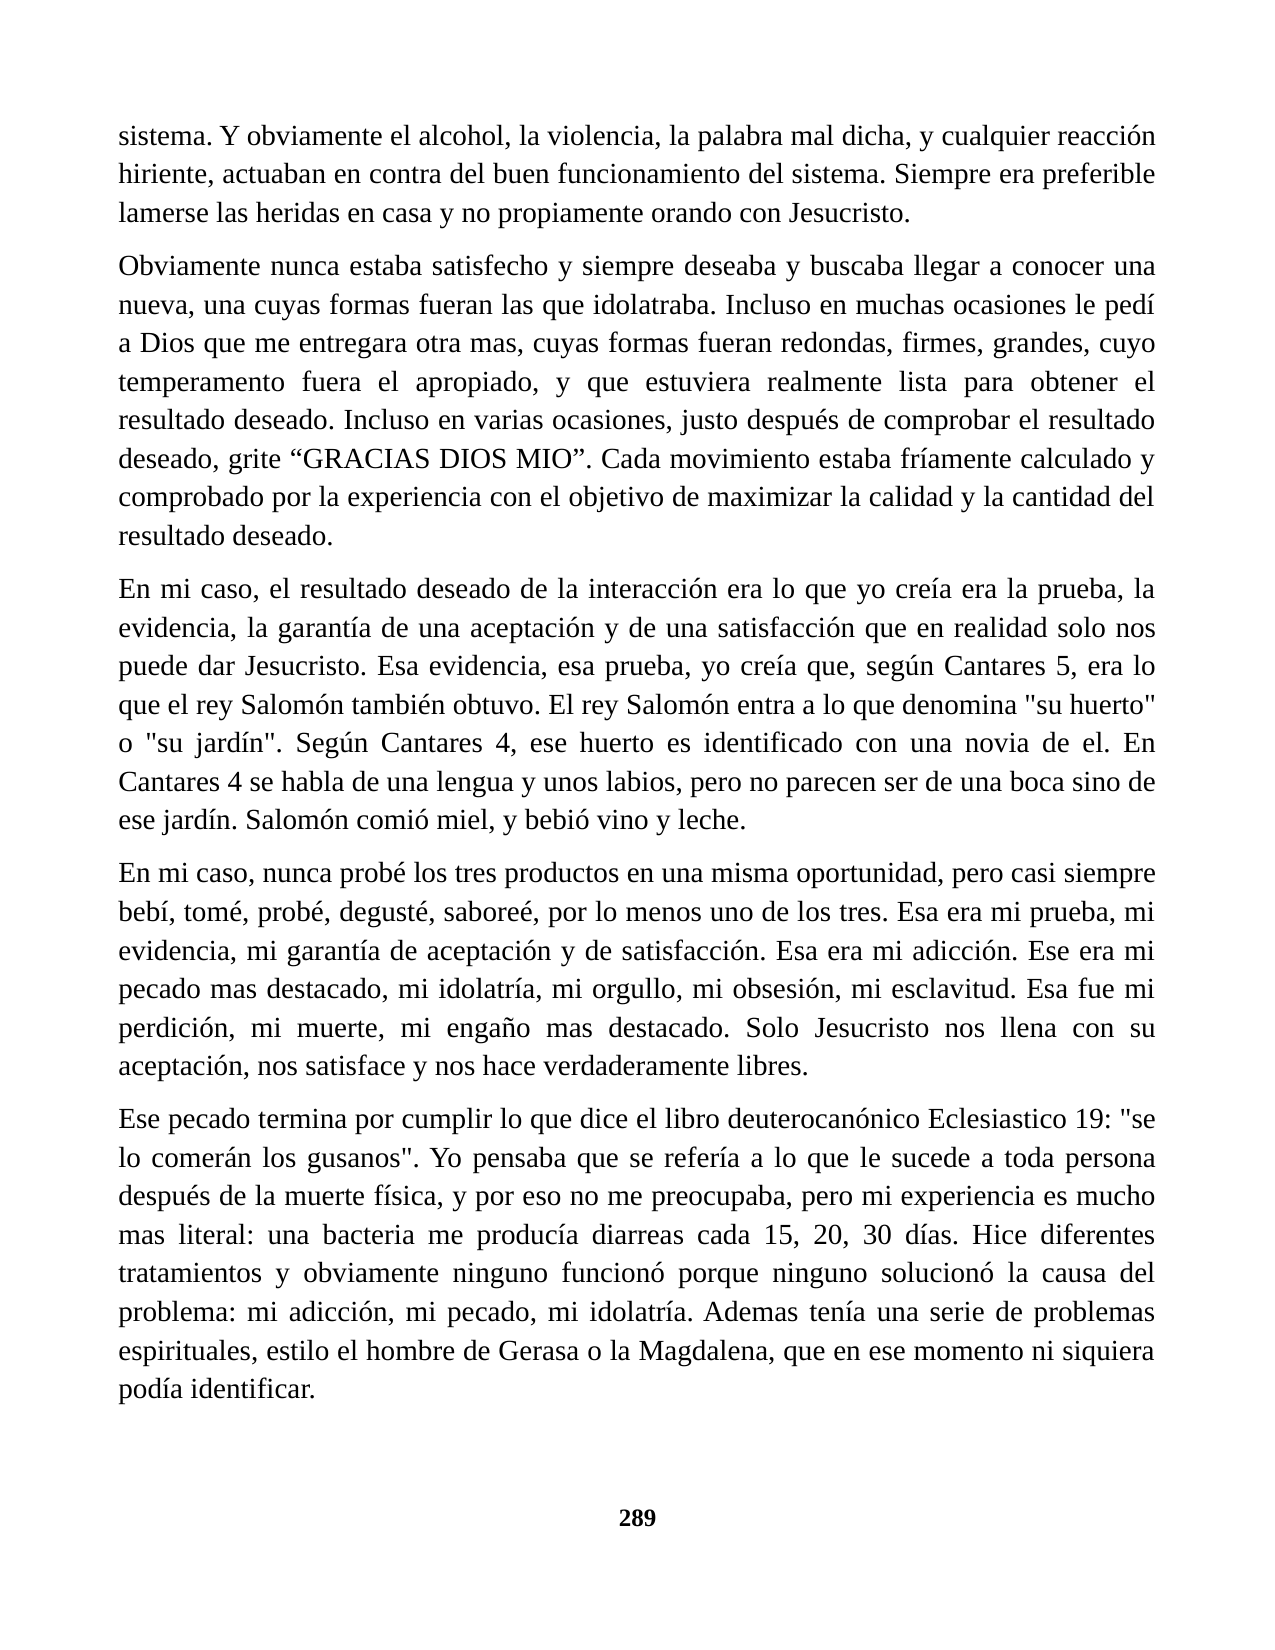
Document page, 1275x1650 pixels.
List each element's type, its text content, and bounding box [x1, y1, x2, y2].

text sistema. Y obviamente el alcohol, la violencia, la palabra mal dicha, y cualquier reacción hiriente, actuaban en contra del buen funcionamiento del sistema. Siempre era preferible lamerse las heridas en casa y no propiamente orando con Jesucristo. [118, 118, 1157, 229]
text En mi caso, el resultado deseado de la interacción era lo que yo creía era la prueba, la evidencia, la garantía de una aceptación y de una satisfacción que en realidad solo nos puede dar Jesucristo. Esa evidencia, esa prueba, yo creía que, según Cantares 5, era lo que el rey Salomón también obtuvo. El rey Salomón entra a lo que denomina "su huerto" o "su jardín". Según Cantares 4, ese huerto es identificado con una novia de el. En Cantares 4 se habla de una lengua y unos labios, pero no parecen ser de una boca sino de ese jardín. Salomón comió miel, y bebió vino y leche. [118, 571, 1157, 836]
text En mi caso, nunca probé los tres productos en una misma oportunidad, pero casi siempre bebí, tomé, probé, degusté, saboreé, por lo menos uno de los tres. Esa era mi prueba, mi evidencia, mi garantía de aceptación y de satisfacción. Esa era mi adicción. Ese era mi pecado mas destacado, mi idolatría, mi orgullo, mi obsesión, mi esclavitud. Esa fue mi perdición, mi muerte, mi engaño mas destacado. Solo Jesucristo nos llena con su aceptación, nos satisface y nos hace verdaderamente libres. [118, 856, 1157, 1082]
text Ese pecado termina por cumplir lo que dice el libro deuterocanónico Eclesiastico 19: "se lo comerán los gusanos". Yo pensaba que se refería a lo que le sucede a toda persona después de la muerte física, y por eso no me preocupaba, pero mi experiencia es mucho mas literal: una bacteria me producía diarreas cada 15, 20, 30 días. Hice diferentes tratamientos y obviamente ninguno funcionó porque ninguno solucionó la causa del problema: mi adicción, mi pecado, mi idolatría. Ademas tenía una serie de problemas espirituales, estilo el hombre de Gerasa o la Magdalena, que en ese momento ni siquiera podía identificar. [118, 1101, 1157, 1405]
text Obviamente nunca estaba satisfecho y siempre deseaba y buscaba llegar a conocer una nueva, una cuyas formas fueran las que idolatraba. Incluso en muchas ocasiones le pedí a Dios que me entregara otra mas, cuyas formas fueran redondas, firmes, grandes, cuyo temperamento fuera el apropiado, y que estuviera realmente lista para obtener el resultado deseado. Incluso en varias ocasiones, justo después de comprobar el resultado deseado, grite “GRACIAS DIOS MIO”. Cada movimiento estaba fríamente calculado y comprobado por la experiencia con el objetivo de maximizar la calidad y la cantidad del resultado deseado. [118, 248, 1157, 552]
